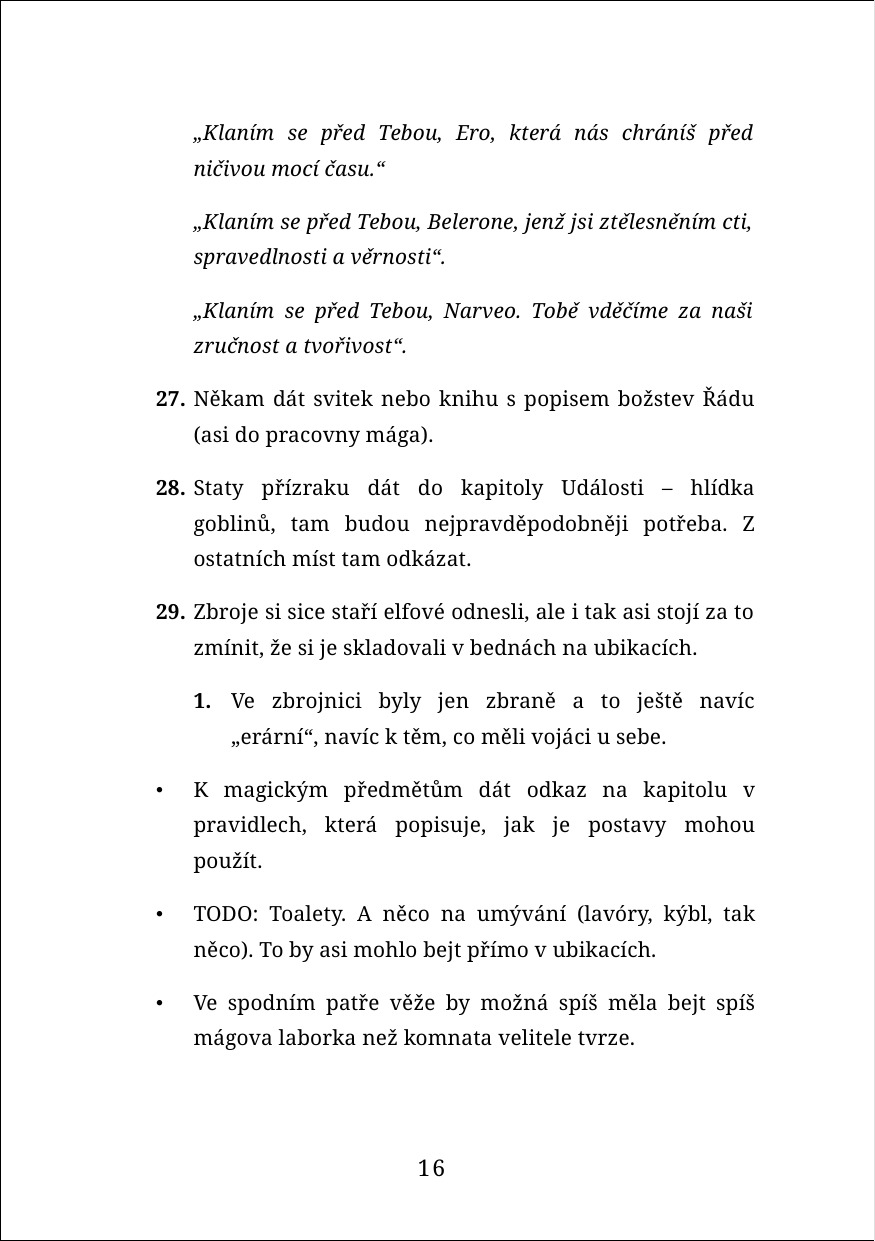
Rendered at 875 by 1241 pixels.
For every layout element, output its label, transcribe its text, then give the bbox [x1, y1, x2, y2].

list Ve zbrojnici byly jen zbraně a to ještě navíc „erární“, navíc k těm, co měli vojáci u sebe. [193, 686, 756, 750]
list „Klaním se před Tebou, Ero, která nás chráníš před ničivou mocí času.“ [156, 118, 756, 182]
list „Klaním se před Tebou, Narveo. Tobě vděčíme za naši zručnost a tvořivost“. [156, 296, 756, 360]
list TODO: Toalety. A něco na umývání (lavóry, kýbl, tak něco). To by asi mohlo bejt přímo v ubikacích. [156, 899, 756, 963]
list „Klaním se před Tebou, Belerone, jenž jsi ztělesněním cti, spravedlnosti a věrnosti“. [156, 207, 756, 271]
list Staty přízraku dát do kapitoly Události – hlídka goblinů, tam budou nejpravděpodobněji potřeba. Z ostatních míst tam odkázat. [156, 473, 756, 573]
list Někam dát svitek nebo knihu s popisem božstev Řádu (asi do pracovny mága). [156, 384, 756, 448]
list Zbroje si sice staří elfové odnesli, ale i tak asi stojí za to zmínit, že si je skladovali v bednách na ubikacích. [156, 597, 756, 661]
list K magickým předmětům dát odkaz na kapitolu v pravidlech, která popisuje, jak je postavy mohou použít. [156, 775, 756, 874]
list Ve spodním patře věže by možná spíš měla bejt spíš mágova laborka než komnata velitele tvrze. [156, 988, 756, 1052]
